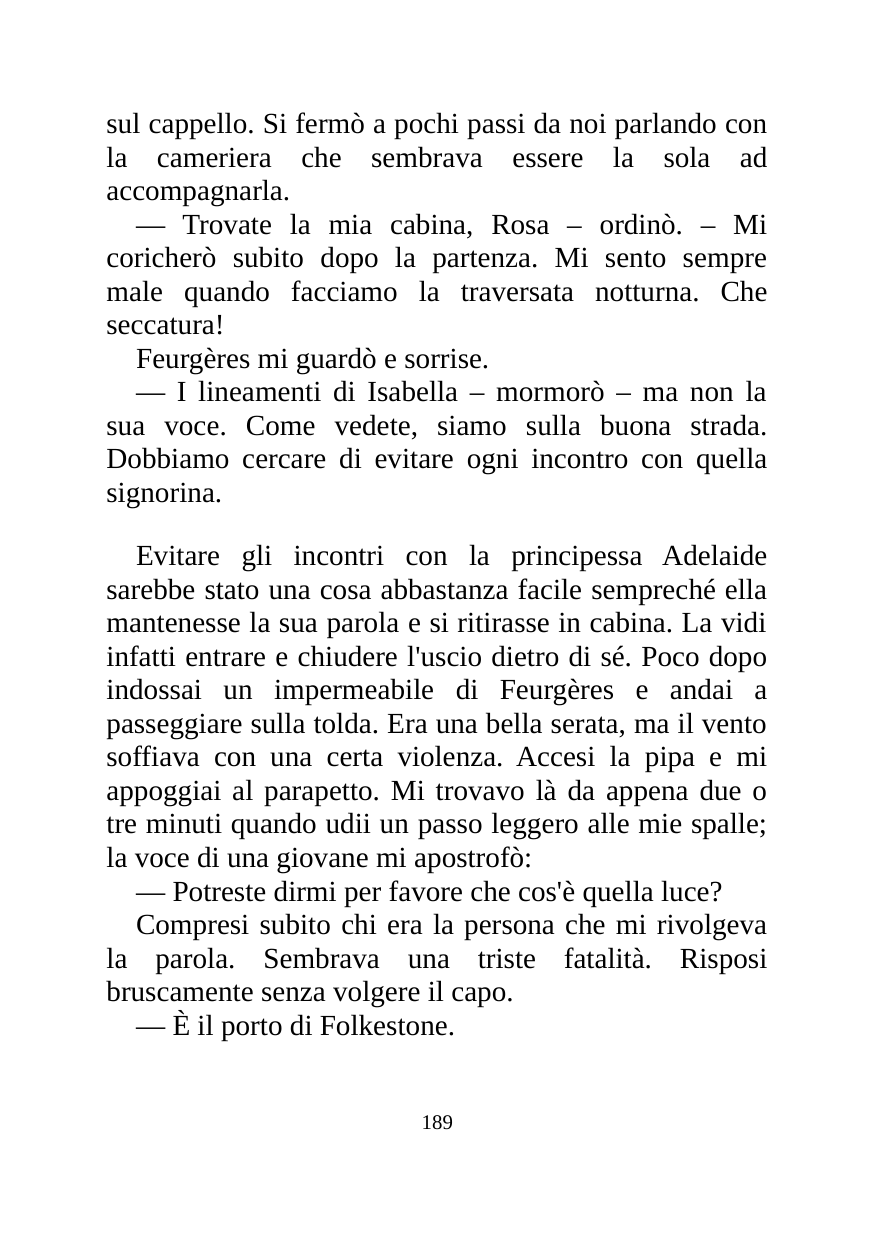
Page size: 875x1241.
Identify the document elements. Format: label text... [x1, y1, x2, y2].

text Compresi subito chi era la persona che mi rivolgeva la parola. Sembrava una triste fatalità. Risposi bruscamente senza volgere il capo. [106, 907, 768, 1008]
text — I lineamenti di Isabella – mormorò – ma non la sua voce. Come vedete, siamo sulla buona strada. Dobbiamo cercare di evitare ogni incontro con quella signorina. [106, 374, 768, 509]
text — È il porto di Folkestone. [106, 1008, 768, 1041]
text Evitare gli incontri con la principessa Adelaide sarebbe stato una cosa abbastanza facile sempreché ella mantenesse la sua parola e si ritirasse in cabina. La vidi infatti entrare e chiudere l'uscio dietro di sé. Poco dopo indossai un impermeabile di Feurgères e andai a passeggiare sulla tolda. Era una bella serata, ma il vento soffiava con una certa violenza. Accesi la pipa e mi appoggiai al parapetto. Mi trovavo là da appena due o tre minuti quando udii un passo leggero alle mie spalle; la voce di una giovane mi apostrofò: [106, 538, 768, 874]
text — Trovate la mia cabina, Rosa – ordinò. – Mi coricherò subito dopo la partenza. Mi sento sempre male quando facciamo la traversata notturna. Che seccatura! [106, 207, 768, 341]
text — Potreste dirmi per favore che cos'è quella luce? [106, 874, 768, 907]
text Feurgères mi guardò e sorrise. [106, 341, 768, 374]
text sul cappello. Si fermò a pochi passi da noi parlando con la cameriera che sembrava essere la sola ad accompagnarla. [106, 106, 768, 207]
